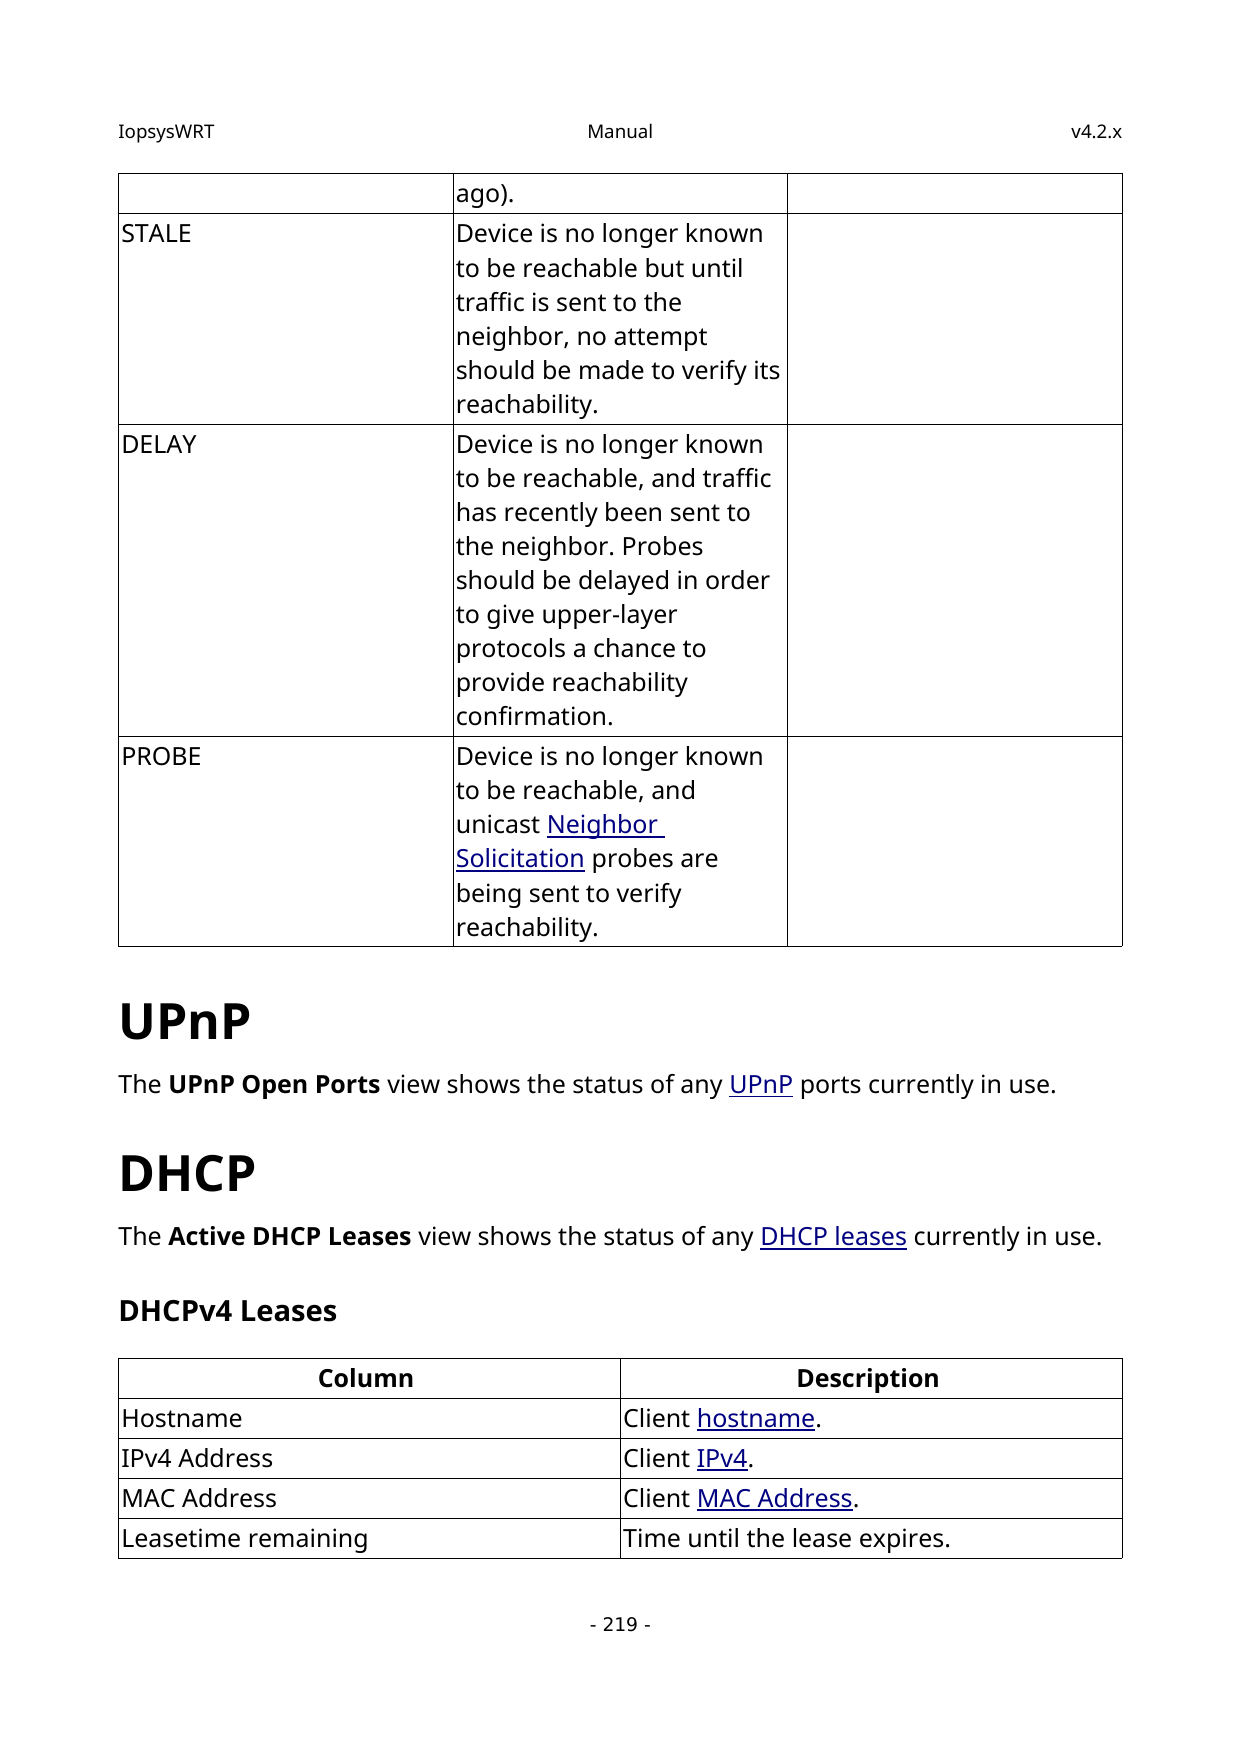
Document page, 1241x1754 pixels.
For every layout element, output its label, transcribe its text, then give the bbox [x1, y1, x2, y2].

table_cell Client hostname. [621, 1399, 1122, 1437]
table_cell PROBE [119, 737, 453, 946]
table_cell Time until the lease expires. [621, 1519, 1122, 1557]
table_cell [788, 174, 1122, 213]
table_cell STALE [119, 214, 453, 423]
table_cell Client MAC Address. [621, 1479, 1122, 1517]
table_cell Leasetime remaining [119, 1519, 620, 1557]
subtitle UPnP [118, 986, 1122, 1054]
table_cell DELAY [119, 425, 453, 736]
table_header Description [621, 1359, 1122, 1397]
text The Active DHCP Leases view shows the status of any DHCP leases currently in use. [118, 1219, 1122, 1253]
table_cell Client IPv4. [621, 1439, 1122, 1477]
table_cell [788, 214, 1122, 423]
table_cell Device is no longer known to be reachable, and traffic has recently been sent to the neighbor. Probes should be delayed in order to give upper-layer protocols a chance to provide reachability confirmation. [454, 425, 787, 736]
subtitle DHCP [118, 1138, 1122, 1206]
table_cell ago). [454, 174, 787, 213]
table_cell Device is no longer known to be reachable but until traffic is sent to the neighbor, no attempt should be made to verify its reachability. [454, 214, 787, 423]
text The UPnP Open Ports view shows the status of any UPnP ports currently in use. [118, 1067, 1122, 1101]
table_header Column [119, 1359, 620, 1397]
table_cell MAC Address [119, 1479, 620, 1517]
table_cell IPv4 Address [119, 1439, 620, 1477]
subtitle DHCPv4 Leases [118, 1291, 1122, 1330]
table_cell Hostname [119, 1399, 620, 1437]
table_cell [788, 425, 1122, 736]
table_cell Device is no longer known to be reachable, and unicast Neighbor Solicitation probes are being sent to verify reachability. [454, 737, 787, 946]
table_cell [119, 174, 453, 213]
table_cell [788, 737, 1122, 946]
